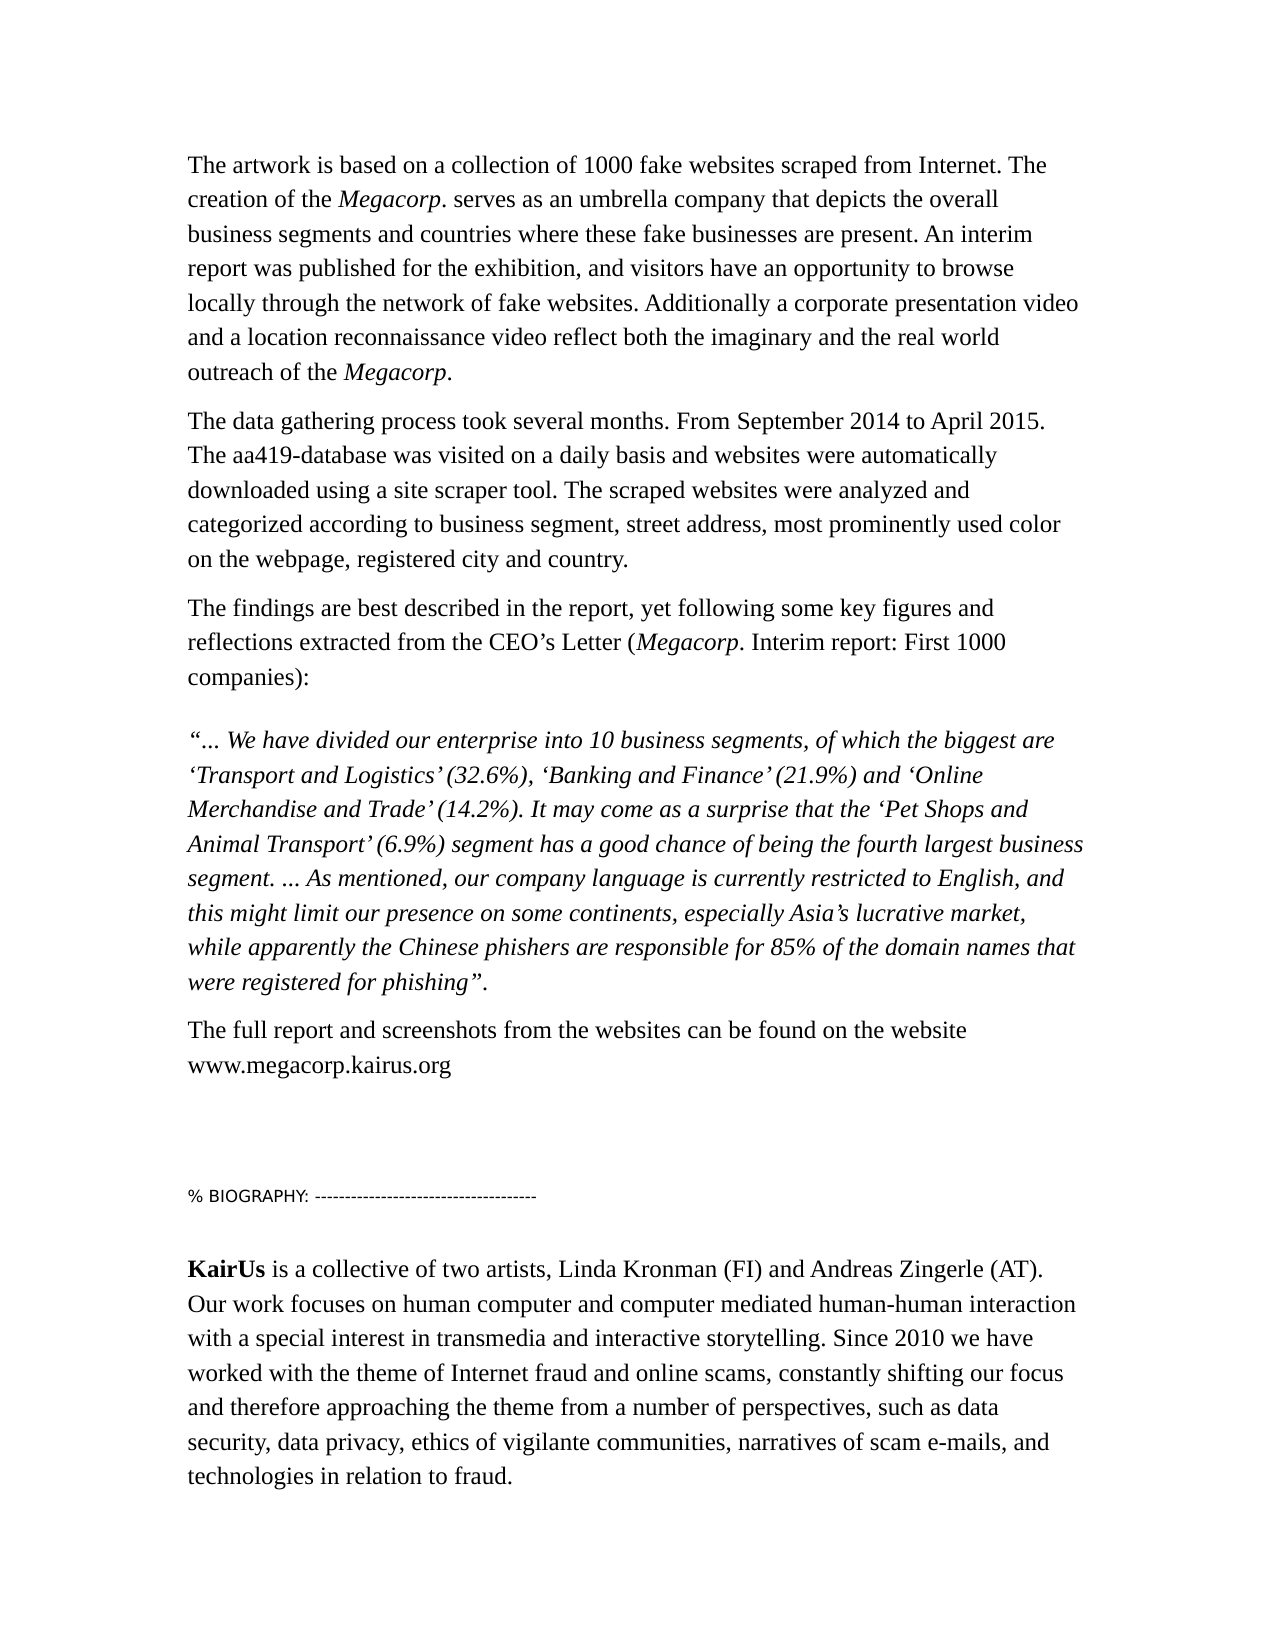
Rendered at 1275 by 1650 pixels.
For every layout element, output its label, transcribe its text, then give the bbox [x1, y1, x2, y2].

text The artwork is based on a collection of 1000 fake websites scraped from Internet. The creation of the Megacorp. serves as an umbrella company that depicts the overall business segments and countries where these fake businesses are present. An interim report was published for the exhibition, and visitors have an opportunity to browse locally through the network of fake websites. Additionally a corporate presentation video and a location reconnaissance video reflect both the imaginary and the real world outreach of the Megacorp. [187, 150, 1087, 386]
text % BIOGRAPHY: ------------------------------------- [187, 1187, 1087, 1206]
text KairUs is a collective of two artists, Linda Kronman (FI) and Andreas Zingerle (AT). Our work focuses on human computer and computer mediated human-human interaction with a special interest in transmedia and interactive storytelling. Since 2010 we have worked with the theme of Internet fraud and online scams, constantly shifting our focus and therefore approaching the theme from a number of perspectives, such as data security, data privacy, ethics of vigilante communities, narratives of scam e-mails, and technologies in relation to fraud. [187, 1224, 1087, 1490]
text The full report and screenshots from the websites can be found on the website www.megacorp.kairus.org [187, 1016, 1087, 1079]
text The data gathering process took several months. From September 2014 to April 2015. The aa419-database was visited on a daily basis and websites were automatically downloaded using a site scraper tool. The scraped websites were analyzed and categorized according to business segment, street address, most prominently used color on the webpage, registered city and country. [187, 406, 1087, 573]
text The findings are best described in the report, yet following some key figures and reflections extracted from the CEO’s Letter (Megacorp. Interim report: First 1000 companies): “... We have divided our enterprise into 10 business segments, of which the biggest are ‘Transport and Logistics’ (32.6%), ‘Banking and Finance’ (21.9%) and ‘Online Merchandise and Trade’ (14.2%). It may come as a surprise that the ‘Pet Shops and Animal Transport’ (6.9%) segment has a good chance of being the fourth largest business segment. ... As mentioned, our company language is currently restricted to English, and this might limit our presence on some continents, especially Asia’s lucrative market, while apparently the Chinese phishers are responsible for 85% of the domain names that were registered for phishing”. [187, 593, 1087, 995]
